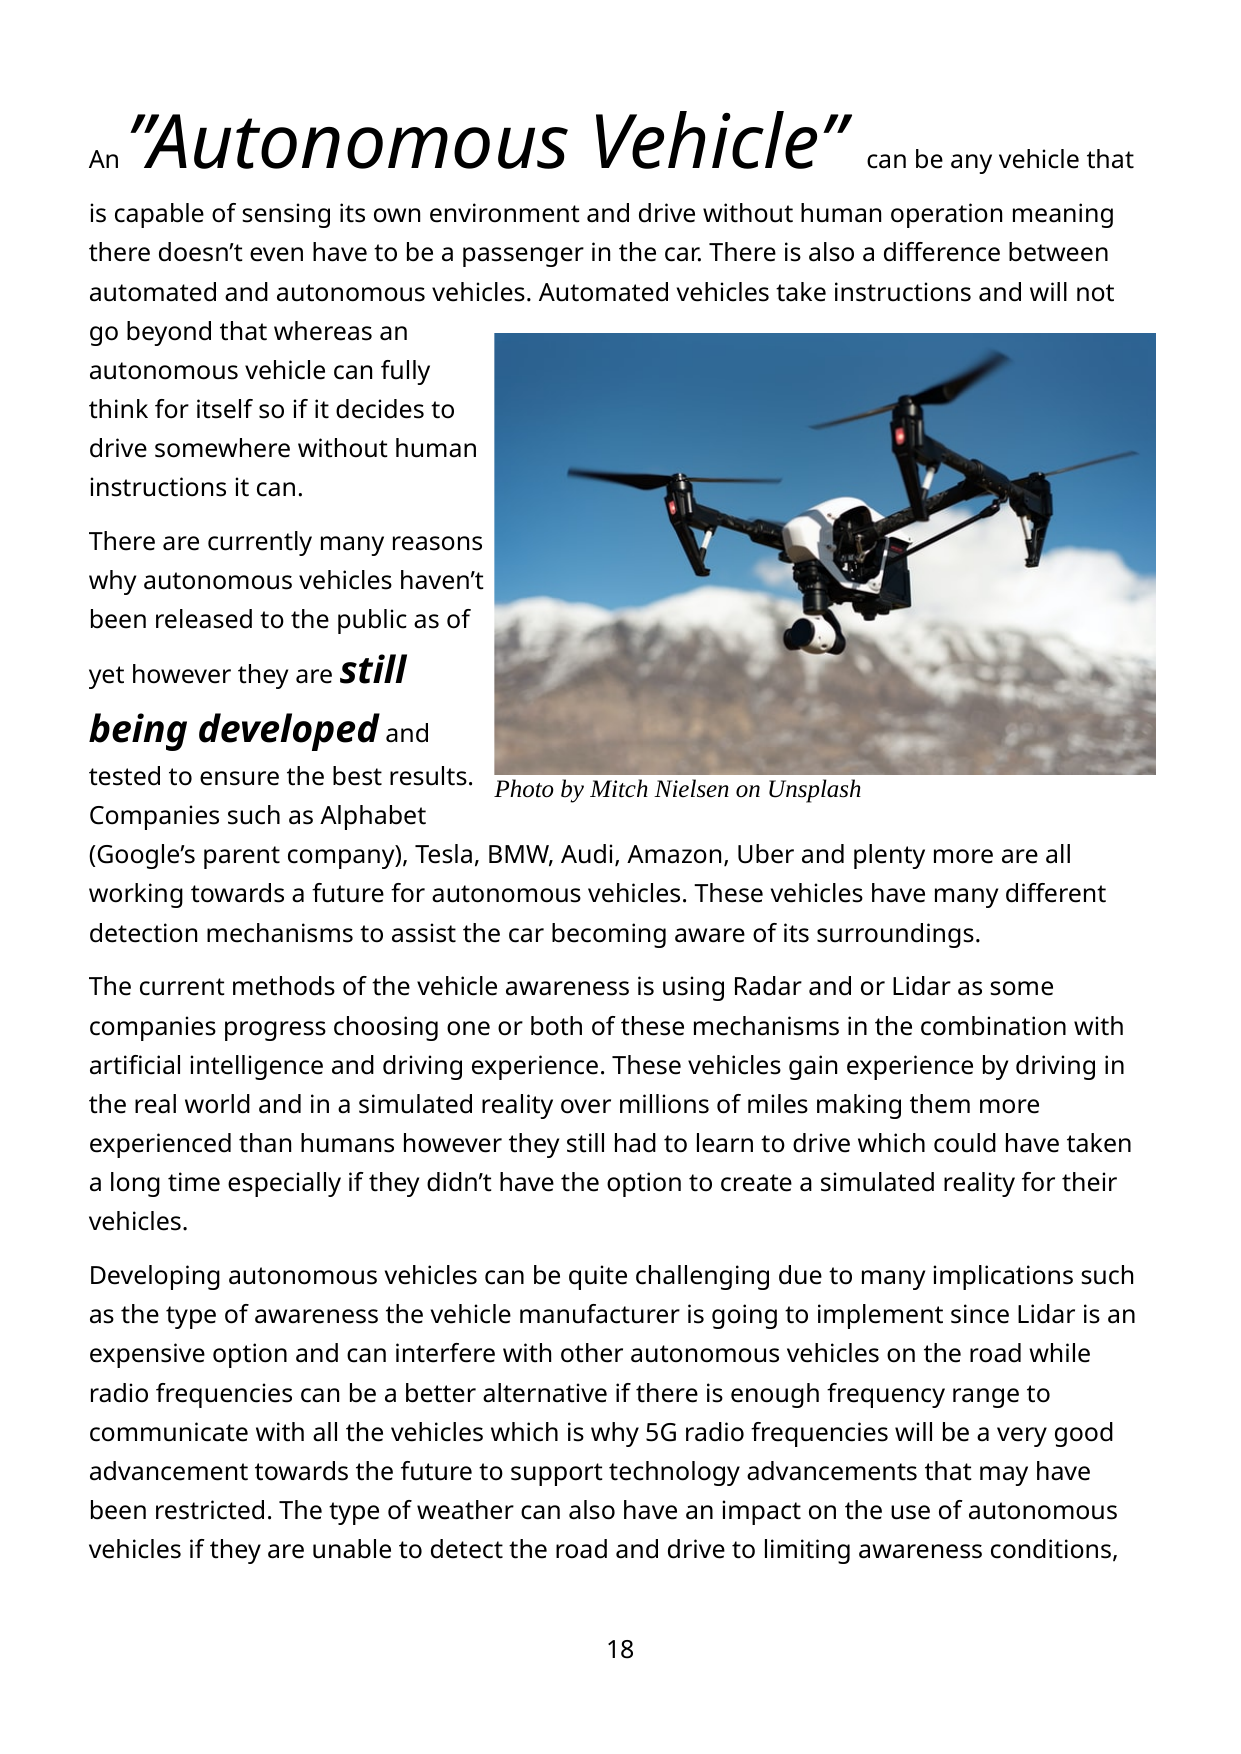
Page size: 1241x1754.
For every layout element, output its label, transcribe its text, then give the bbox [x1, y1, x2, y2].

text An ”Autonomous Vehicle” can be any vehicle that is capable of sensing its own environment and drive without human operation meaning there doesn’t even have to be a passenger in the car. There is also a difference between automated and autonomous vehicles. Automated vehicles take instructions and will not go beyond that whereas an autonomous vehicle can fully think for itself so if it decides to drive somewhere without human instructions it can. [88, 88, 1152, 504]
text Developing autonomous vehicles can be quite challenging due to many implications such as the type of awareness the vehicle manufacturer is going to implement since Lidar is an expensive option and can interfere with other autonomous vehicles on the road while radio frequencies can be a better alternative if there is enough frequency range to communicate with all the vehicles which is why 5G radio frequencies will be a very good advancement towards the future to support technology advancements that may have been restricted. The type of weather can also have an impact on the use of autonomous vehicles if they are unable to detect the road and drive to limiting awareness conditions, [88, 1258, 1152, 1566]
picture [494, 333, 1156, 775]
text There are currently many reasons why autonomous vehicles haven’t been released to the public as of yet however they are still being developed and tested to ensure the best results. Companies such as Alphabet (Google’s parent company), Tesla, BMW, Audi, Amazon, Uber and plenty more are all working towards a future for autonomous vehicles. These vehicles have many different detection mechanisms to assist the car becoming aware of its surroundings. [88, 524, 1152, 949]
text The current methods of the vehicle awareness is using Radar and or Lidar as some companies progress choosing one or both of these mechanisms in the combination with artificial intelligence and driving experience. These vehicles gain experience by driving in the real world and in a simulated reality over millions of miles making them more experienced than humans however they still had to learn to drive which could have taken a long time especially if they didn’t have the option to create a simulated reality for their vehicles. [88, 969, 1152, 1238]
text Photo by Mitch Nielsen on Unsplash [494, 775, 1156, 803]
